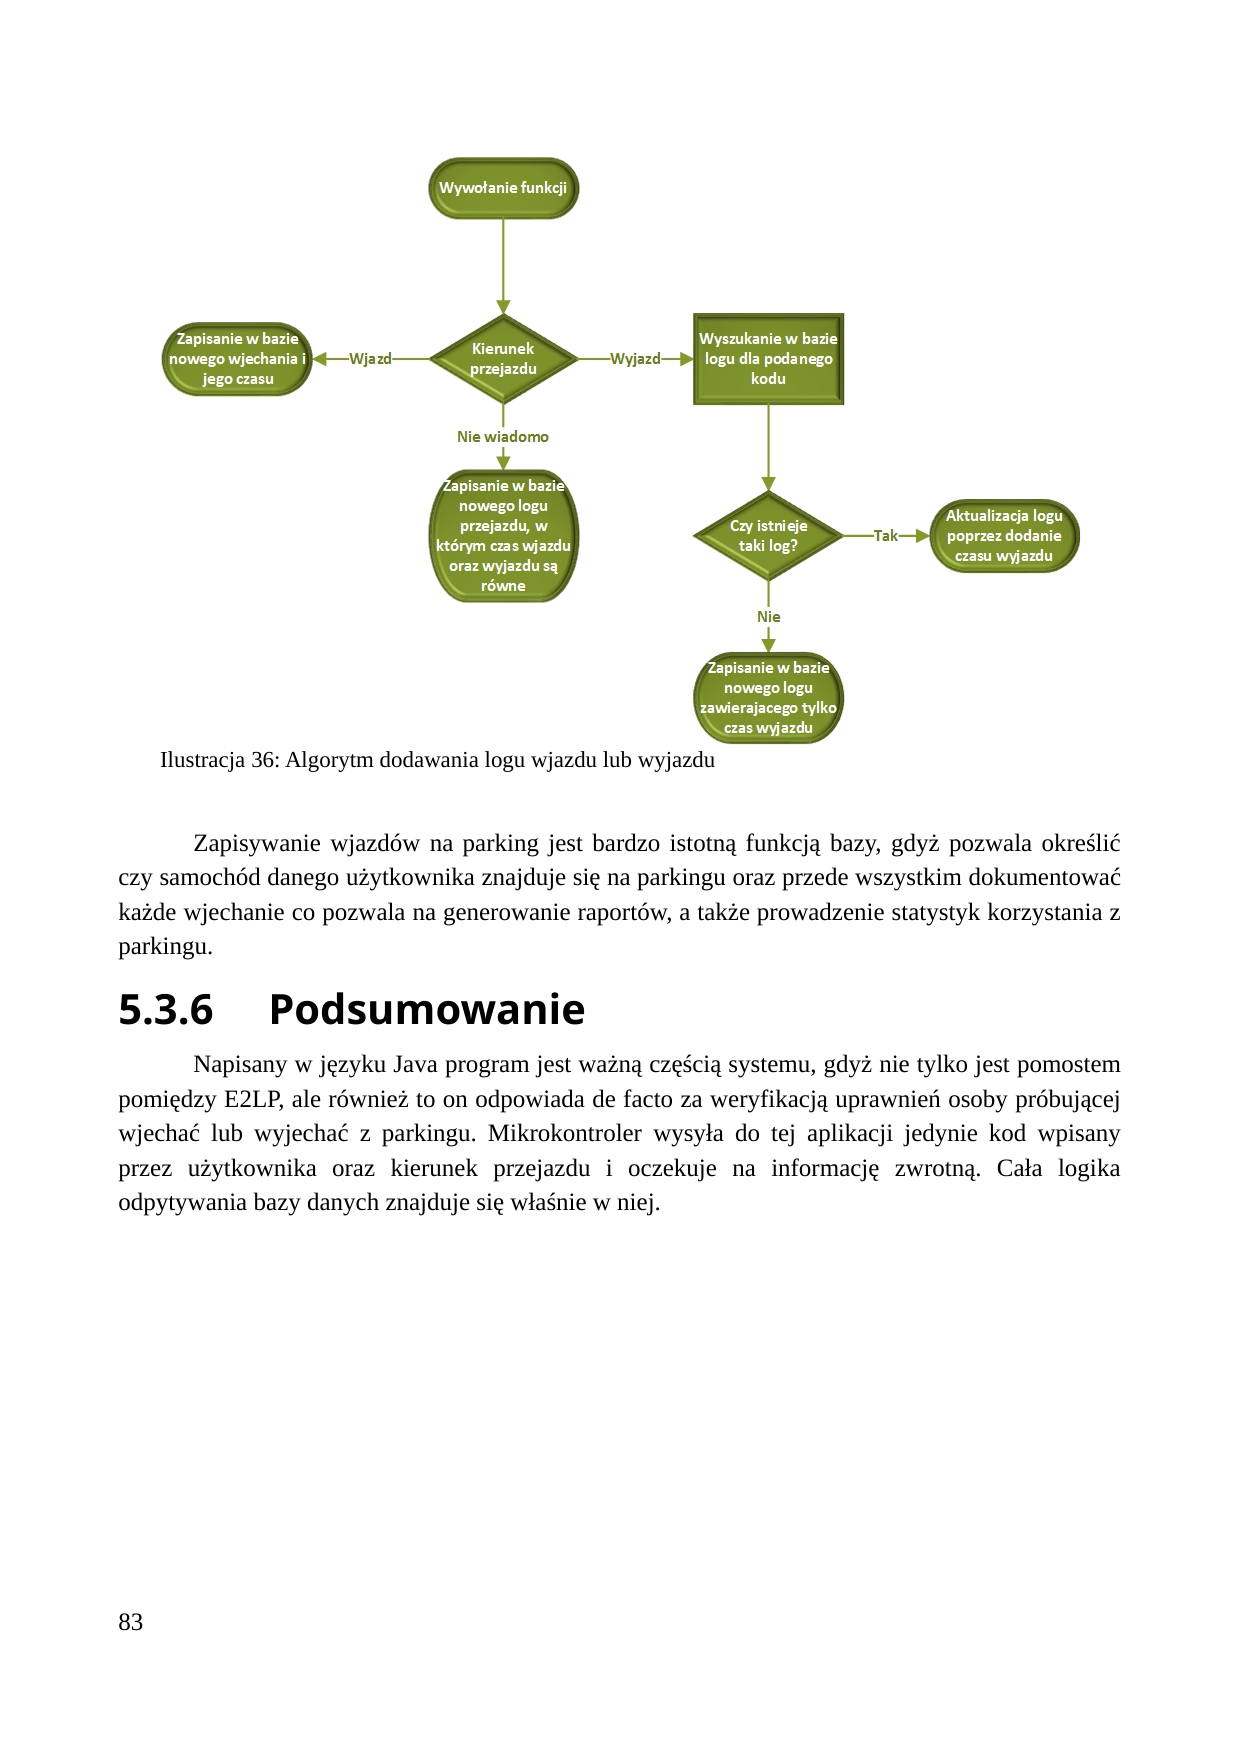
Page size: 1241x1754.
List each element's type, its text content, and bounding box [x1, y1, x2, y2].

text Napisany w języku Java program jest ważną częścią systemu, gdyż nie tylko jest pomostem pomiędzy E2LP, ale również to on odpowiada de facto za weryfikacją uprawnień osoby próbującej wjechać lub wyjechać z parkingu. Mikrokontroler wysyła do tej aplikacji jedynie kod wpisany przez użytkownika oraz kierunek przejazdu i oczekuje na informację zwrotną. Cała logika odpytywania bazy danych znajduje się właśnie w niej. [118, 1049, 1122, 1216]
text Zapisywanie wjazdów na parking jest bardzo istotną funkcją bazy, gdyż pozwala określić czy samochód danego użytkownika znajduje się na parkingu oraz przede wszystkim dokumentować każde wjechanie co pozwala na generowanie raportów, a także prowadzenie statystyk korzystania z parkingu. [118, 828, 1122, 960]
text Ilustracja 36: Algorytm dodawania logu wjazdu lub wyjazdu [160, 747, 1080, 773]
picture [160, 157, 1081, 747]
subtitle Podsumowanie [118, 980, 1122, 1037]
